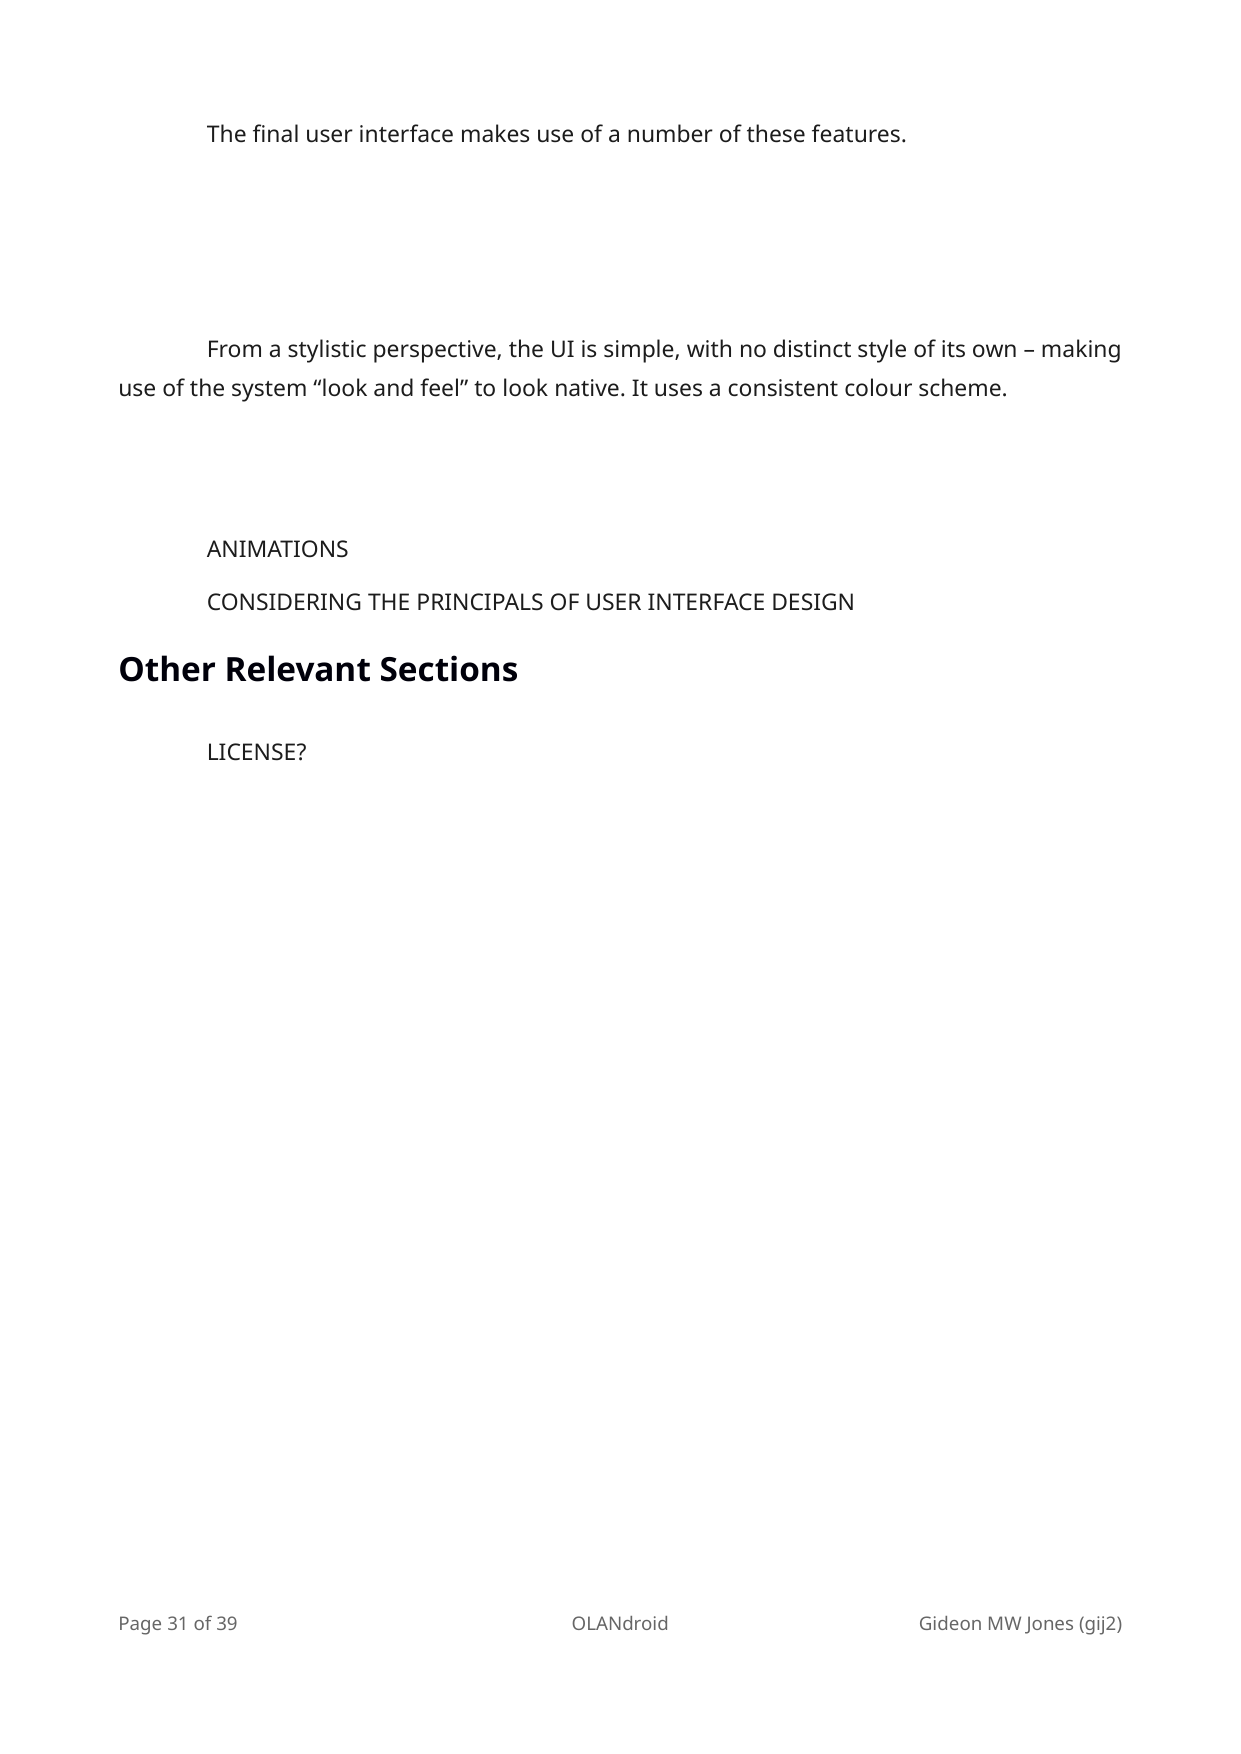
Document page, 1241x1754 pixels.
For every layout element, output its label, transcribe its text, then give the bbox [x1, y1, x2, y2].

text CONSIDERING THE PRINCIPALS OF USER INTERFACE DESIGN [118, 586, 1122, 618]
text ANIMATIONS [118, 533, 1122, 564]
text LICENSE? [118, 735, 1122, 767]
text The final user interface makes use of a number of these features. [118, 118, 1122, 149]
subtitle Other Relevant Sections [118, 646, 1122, 692]
text From a stylistic perspective, the UI is simple, with no distinct style of its own – making use of the system “look and feel” to look native. It uses a consistent colour scheme. [118, 333, 1122, 403]
